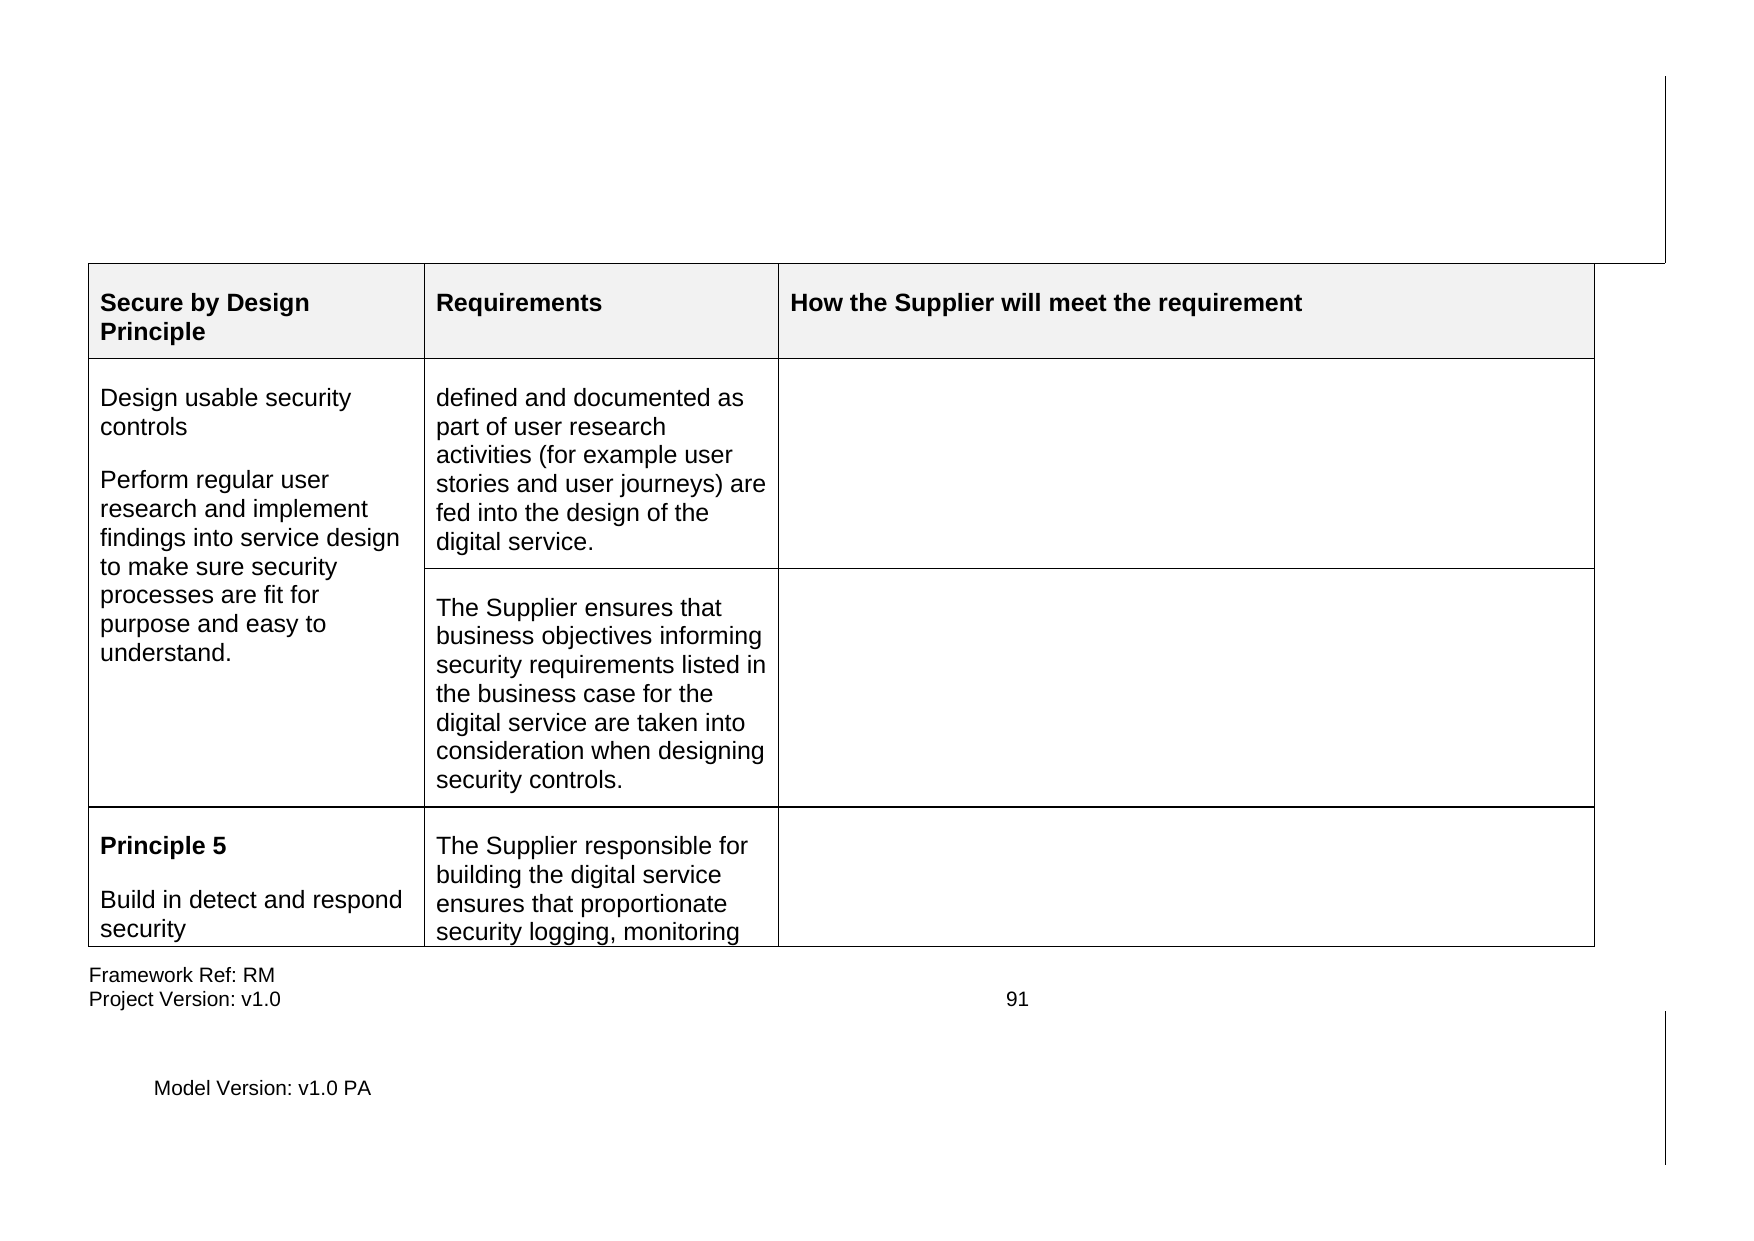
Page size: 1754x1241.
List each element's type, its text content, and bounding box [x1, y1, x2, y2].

table_cell Principle 5 Build in detect and respond security [89, 808, 424, 946]
table_cell [779, 359, 1594, 568]
table_cell The Supplier responsible for building the digital service ensures that proportionate security logging, monitoring [425, 808, 778, 946]
table_header Requirements [425, 264, 778, 358]
table_cell Design usable security controls Perform regular user research and implement findings into service design to make sure security processes are fit for purpose and easy to understand. [89, 359, 424, 806]
table_header Secure by Design Principle [89, 264, 424, 358]
table_cell [779, 808, 1594, 946]
table_cell The Supplier ensures that business objectives informing security requirements listed in the business case for the digital service are taken into consideration when designing security controls. [425, 569, 778, 806]
table_cell defined and documented as part of user research activities (for example user stories and user journeys) are fed into the design of the digital service. [425, 359, 778, 568]
table_header How the Supplier will meet the requirement [779, 264, 1594, 358]
table_cell [779, 569, 1594, 806]
